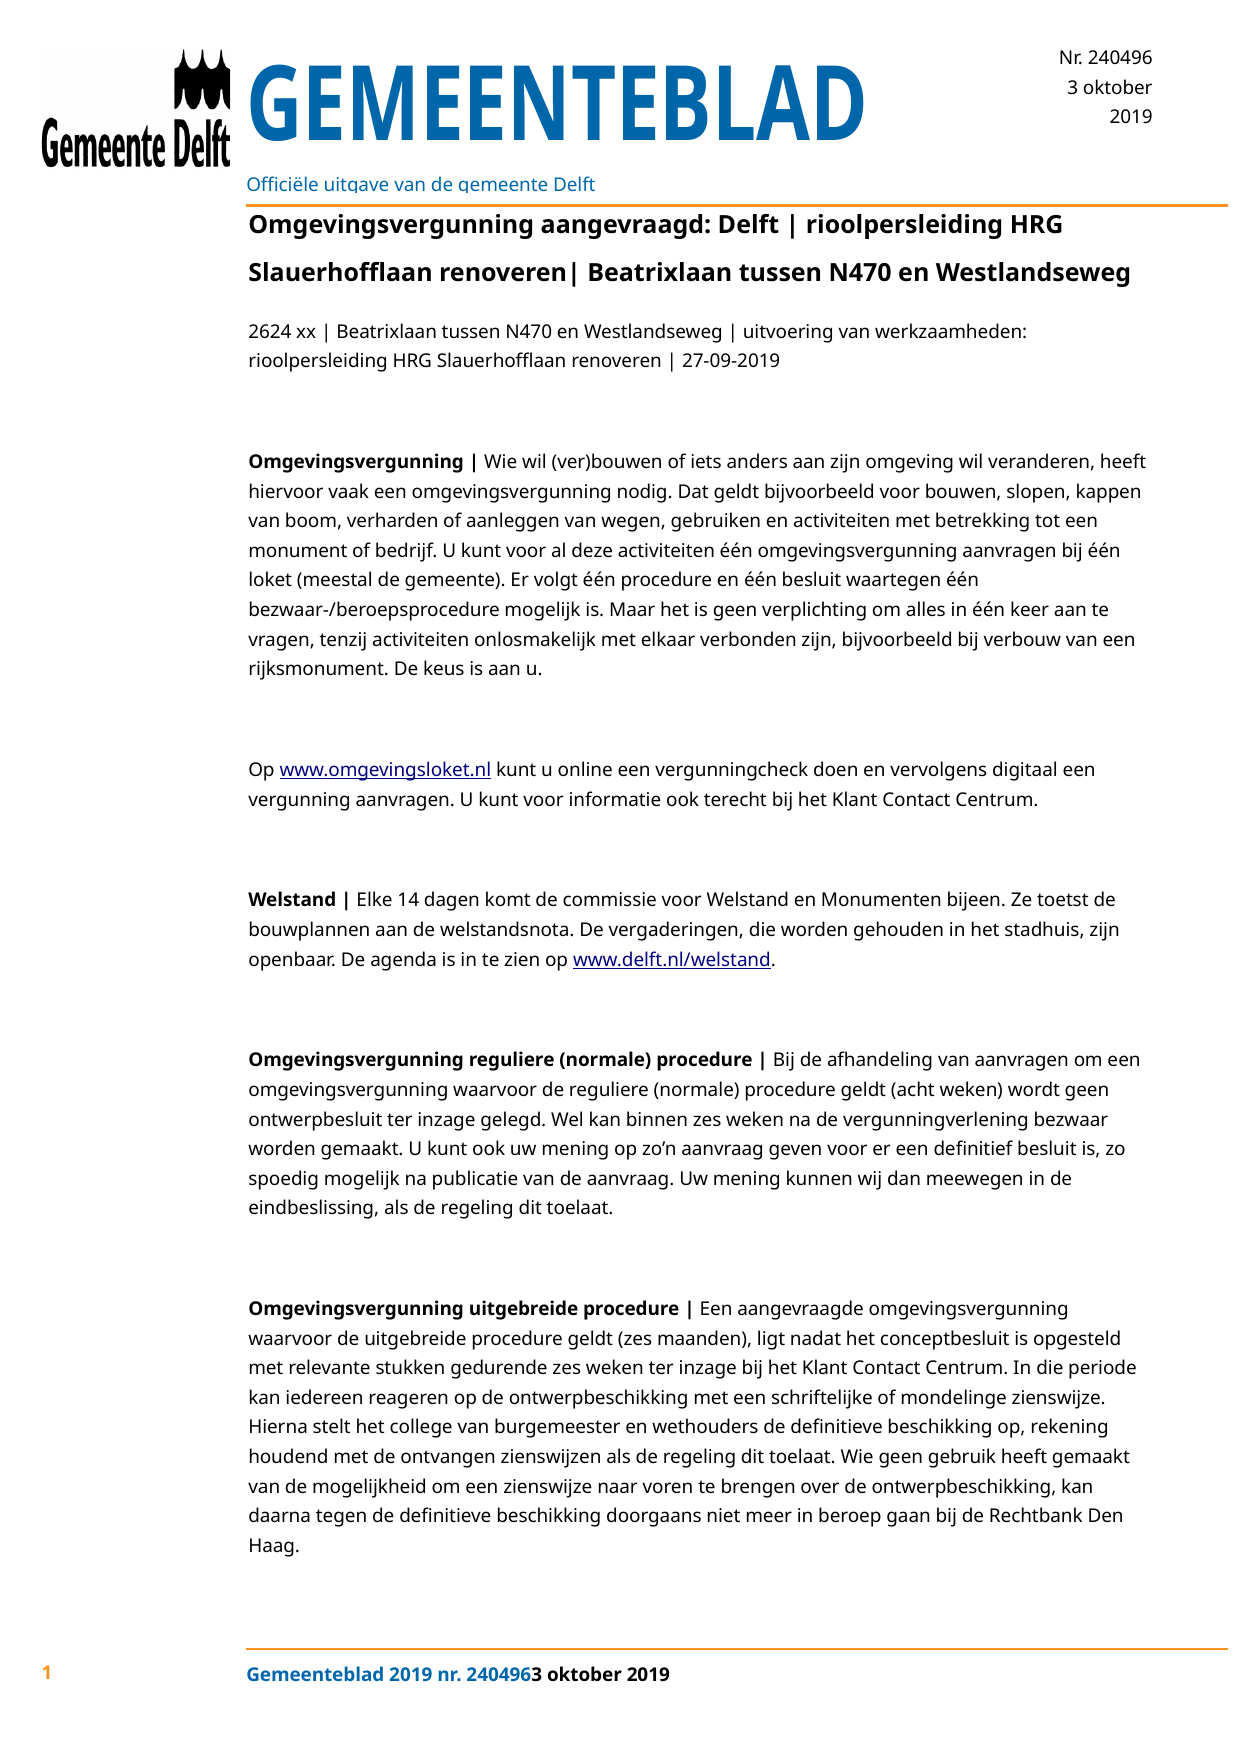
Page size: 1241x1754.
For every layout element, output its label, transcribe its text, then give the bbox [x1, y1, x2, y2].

picture [41, 47, 231, 172]
text Op www.omgevingsloket.nl kunt u online een vergunningcheck doen en vervolgens digitaal een vergunning aanvragen. U kunt voor informatie ook terecht bij het Klant Contact Centrum. [248, 756, 1152, 812]
text Welstand | Elke 14 dagen komt de commissie voor Welstand en Monumenten bijeen. Ze toetst de bouwplannen aan de welstandsnota. De vergaderingen, die worden gehouden in het stadhuis, zijn openbaar. De agenda is in te zien op www.delft.nl/welstand. [248, 887, 1152, 972]
text Omgevingsvergunning uitgebreide procedure | Een aangevraagde omgevingsvergunning waarvoor de uitgebreide procedure geldt (zes maanden), ligt nadat het conceptbesluit is opgesteld met relevante stukken gedurende zes weken ter inzage bij het Klant Contact Centrum. In die periode kan iedereen reageren op de ontwerpbeschikking met een schriftelijke of mondelinge zienswijze. Hierna stelt het college van burgemeester en wethouders de definitieve beschikking op, rekening houdend met de ontvangen zienswijzen als de regeling dit toelaat. Wie geen gebruik heeft gemaakt van de mogelijkheid om een zienswijze naar voren te brengen over de ontwerpbeschikking, kan daarna tegen de definitieve beschikking doorgaans niet meer in beroep gaan bij de Rechtbank Den Haag. [248, 1295, 1152, 1558]
text Omgevingsvergunning aangevraagd: Delft | rioolpersleiding HRG Slauerhofflaan renoveren| Beatrixlaan tussen N470 en Westlandseweg [248, 207, 1152, 288]
text Omgevingsvergunning | Wie wil (ver)bouwen of iets anders aan zijn omgeving wil veranderen, heeft hiervoor vaak een omgevingsvergunning nodig. Dat geldt bijvoorbeeld voor bouwen, slopen, kappen van boom, verharden of aanleggen van wegen, gebruiken en activiteiten met betrekking tot een monument of bedrijf. U kunt voor al deze activiteiten één omgevingsvergunning aanvragen bij één loket (meestal de gemeente). Er volgt één procedure en één besluit waartegen één bezwaar-/beroepsprocedure mogelijk is. Maar het is geen verplichting om alles in één keer aan te vragen, tenzij activiteiten onlosmakelijk met elkaar verbonden zijn, bijvoorbeeld bij verbouw van een rijksmonument. De keus is aan u. [248, 448, 1152, 681]
text 2624 xx | Beatrixlaan tussen N470 en Westlandseweg | uitvoering van werkzaamheden: rioolpersleiding HRG Slauerhofflaan renoveren | 27-09-2019 [248, 318, 1152, 373]
text Omgevingsvergunning reguliere (normale) procedure | Bij de afhandeling van aanvragen om een omgevingsvergunning waarvoor de reguliere (normale) procedure geldt (acht weken) wordt geen ontwerpbesluit ter inzage gelegd. Wel kan binnen zes weken na de vergunningverlening bezwaar worden gemaakt. U kunt ook uw mening op zo’n aanvraag geven voor er een definitief besluit is, zo spoedig mogelijk na publicatie van de aanvraag. Uw mening kunnen wij dan meewegen in de eindbeslissing, als de regeling dit toelaat. [248, 1047, 1152, 1220]
